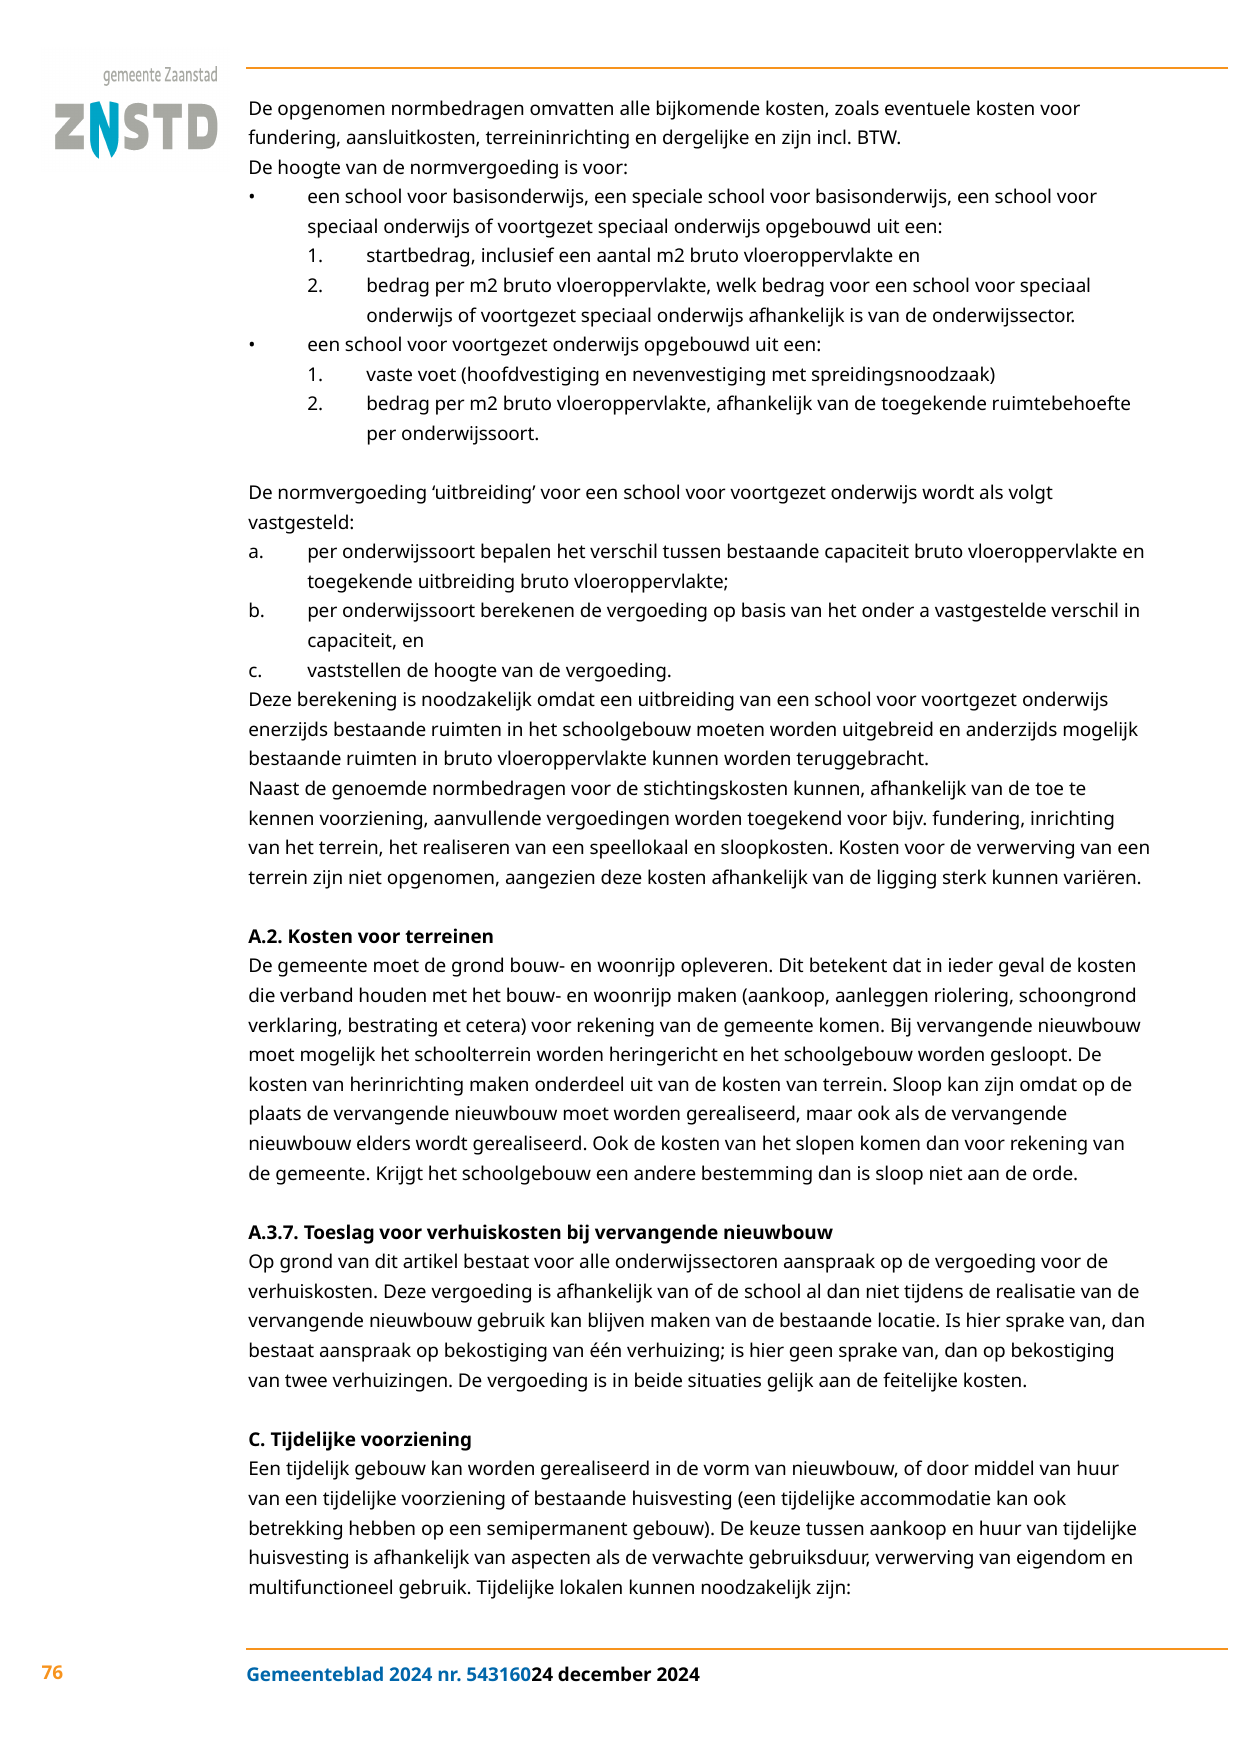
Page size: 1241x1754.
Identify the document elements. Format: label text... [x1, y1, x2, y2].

text Op grond van dit artikel bestaat voor alle onderwijssectoren aanspraak op de vergoeding voor de verhuiskosten. Deze vergoeding is afhankelijk van of de school al dan niet tijdens de realisatie van de vervangende nieuwbouw gebruik kan blijven maken van de bestaande locatie. Is hier sprake van, dan bestaat aanspraak op bekostiging van één verhuizing; is hier geen sprake van, dan op bekostiging van twee verhuizingen. De vergoeding is in beide situaties gelijk aan de feitelijke kosten. [248, 1248, 1152, 1393]
list een school voor voortgezet onderwijs opgebouwd uit een: [248, 331, 1152, 357]
list bedrag per m2 bruto vloeroppervlakte, welk bedrag voor een school voor speciaal onderwijs of voortgezet speciaal onderwijs afhankelijk is van de onderwijssector. [307, 272, 1152, 328]
list bedrag per m2 bruto vloeroppervlakte, afhankelijk van de toegekende ruimtebehoefte per onderwijssoort. [307, 391, 1152, 446]
list vaststellen de hoogte van de vergoeding. [248, 657, 1152, 683]
text A.2. Kosten voor terreinen [248, 923, 1152, 949]
text A.3.7. Toeslag voor verhuiskosten bij vervangende nieuwbouw [248, 1219, 1152, 1245]
text Naast de genoemde normbedragen voor de stichtingskosten kunnen, afhankelijk van de toe te kennen voorziening, aanvullende vergoedingen worden toegekend voor bijv. fundering, inrichting van het terrein, het realiseren van een speellokaal en sloopkosten. Kosten voor de verwerving van een terrein zijn niet opgenomen, aangezien deze kosten afhankelijk van de ligging sterk kunnen variëren. [248, 775, 1152, 890]
text De opgenomen normbedragen omvatten alle bijkomende kosten, zoals eventuele kosten voor fundering, aansluitkosten, terreininrichting en dergelijke en zijn incl. BTW. [248, 95, 1152, 150]
list een school voor basisonderwijs, een speciale school voor basisonderwijs, een school voor speciaal onderwijs of voortgezet speciaal onderwijs opgebouwd uit een: [248, 183, 1152, 239]
list startbedrag, inclusief een aantal m2 bruto vloeroppervlakte en [307, 243, 1152, 268]
list per onderwijssoort berekenen de vergoeding op basis van het onder a vastgestelde verschil in capaciteit, en [248, 598, 1152, 653]
picture [41, 47, 231, 172]
text Een tijdelijk gebouw kan worden gerealiseerd in de vorm van nieuwbouw, of door middel van huur van een tijdelijke voorziening of bestaande huisvesting (een tijdelijke accommodatie kan ook betrekking hebben op een semipermanent gebouw). De keuze tussen aankoop en huur van tijdelijke huisvesting is afhankelijk van aspecten als de verwachte gebruiksduur, verwerving van eigendom en multifunctioneel gebruik. Tijdelijke lokalen kunnen noodzakelijk zijn: [248, 1456, 1152, 1600]
text De hoogte van de normvergoeding is voor: [248, 154, 1152, 180]
list per onderwijssoort bepalen het verschil tussen bestaande capaciteit bruto vloeroppervlakte en toegekende uitbreiding bruto vloeroppervlakte; [248, 538, 1152, 594]
text De normvergoeding ‘uitbreiding’ voor een school voor voortgezet onderwijs wordt als volgt vastgesteld: [248, 479, 1152, 535]
text De gemeente moet de grond bouw- en woonrijp opleveren. Dit betekent dat in ieder geval de kosten die verband houden met het bouw- en woonrijp maken (aankoop, aanleggen riolering, schoongrond verklaring, bestrating et cetera) voor rekening van de gemeente komen. Bij vervangende nieuwbouw moet mogelijk het schoolterrein worden heringericht en het schoolgebouw worden gesloopt. De kosten van herinrichting maken onderdeel uit van de kosten van terrein. Sloop kan zijn omdat op de plaats de vervangende nieuwbouw moet worden gerealiseerd, maar ook als de vervangende nieuwbouw elders wordt gerealiseerd. Ook de kosten van het slopen komen dan voor rekening van de gemeente. Krijgt het schoolgebouw een andere bestemming dan is sloop niet aan de orde. [248, 953, 1152, 1186]
text Deze berekening is noodzakelijk omdat een uitbreiding van een school voor voortgezet onderwijs enerzijds bestaande ruimten in het schoolgebouw moeten worden uitgebreid en anderzijds mogelijk bestaande ruimten in bruto vloeroppervlakte kunnen worden teruggebracht. [248, 686, 1152, 771]
text C. Tijdelijke voorziening [248, 1426, 1152, 1452]
list vaste voet (hoofdvestiging en nevenvestiging met spreidingsnoodzaak) [307, 361, 1152, 387]
